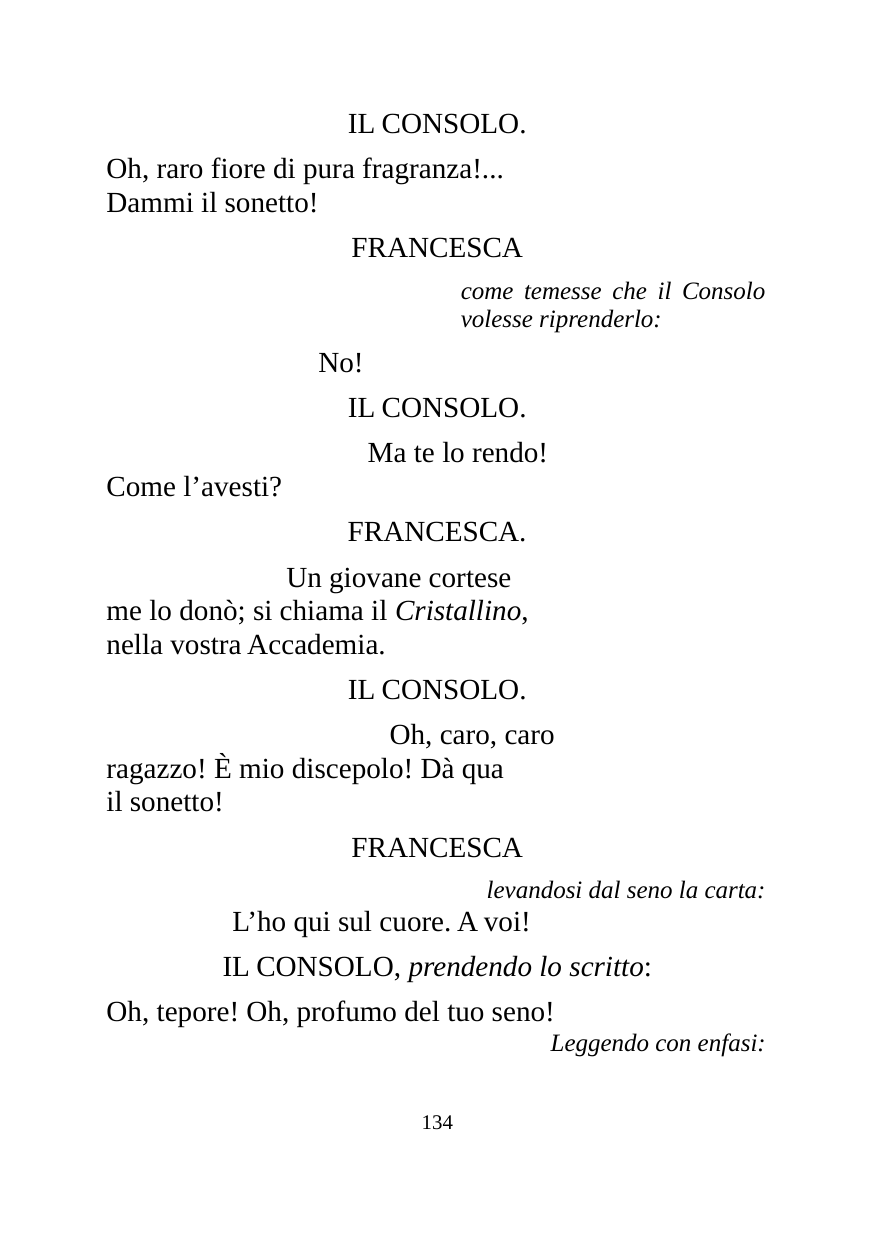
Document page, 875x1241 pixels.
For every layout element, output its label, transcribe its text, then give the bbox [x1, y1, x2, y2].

text IL CONSOLO. [106, 106, 768, 140]
text IL CONSOLO. [106, 390, 768, 424]
text IL CONSOLO, prendendo lo scritto: [106, 949, 768, 983]
text Oh, tepore! Oh, profumo del tuo seno! [106, 994, 768, 1028]
text levandosi dal seno la carta: [402, 875, 768, 904]
text FRANCESCA. [106, 514, 768, 548]
text come temesse che il Consolo volesse riprenderlo: [461, 276, 768, 333]
text Leggendo con enfasi: [402, 1028, 768, 1057]
text Oh, caro, caro ragazzo! È mio discepolo! Dà qua il sonetto! [106, 717, 768, 818]
text Un giovane cortese me lo donò; si chiama il Cristallino, nella vostra Accademia. [106, 560, 768, 660]
text FRANCESCA [106, 830, 768, 863]
text L’ho qui sul cuore. A voi! [106, 904, 768, 937]
text IL CONSOLO. [106, 672, 768, 706]
text FRANCESCA [106, 230, 768, 264]
text No! [106, 345, 768, 378]
text Dammi il sonetto! [106, 185, 768, 219]
text Ma te lo rendo! Come l’avesti? [106, 436, 768, 503]
text Oh, raro fiore di pura fragranza!... [106, 152, 768, 185]
